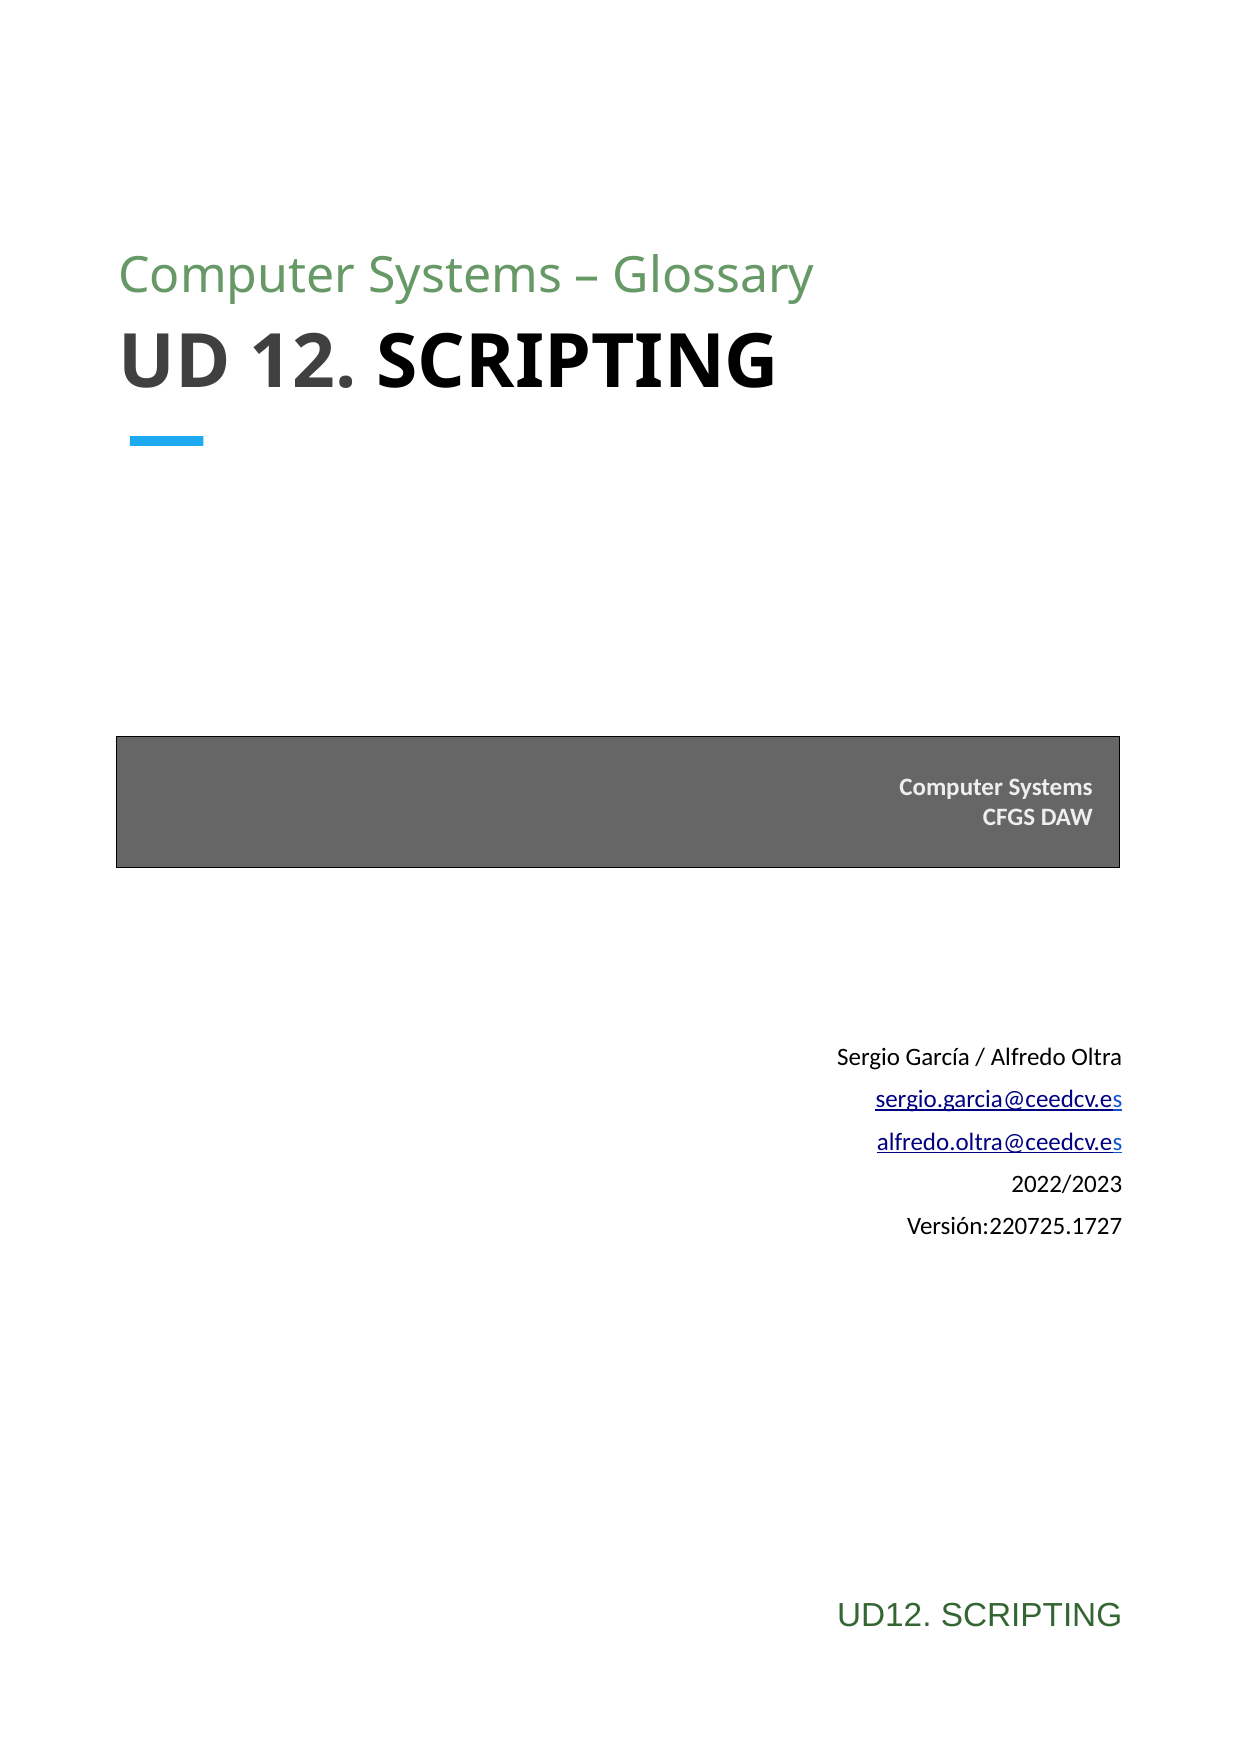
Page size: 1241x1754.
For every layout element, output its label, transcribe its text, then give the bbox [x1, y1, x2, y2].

text Sergio García / Alfredo Oltra [231, 1041, 1122, 1071]
text alfredo.oltra@ceedcv.es [231, 1126, 1122, 1156]
text Computer Systems [119, 771, 1092, 801]
picture [129, 436, 204, 446]
text Computer Systems – Glossary UD 12. Scripting [118, 239, 1122, 409]
text CFGS DAW [119, 801, 1092, 832]
text UD12. Scripting [118, 1596, 1122, 1634]
text 2022/2023 [118, 1168, 1122, 1199]
text sergio.garcia@ceedcv.es [231, 1083, 1122, 1114]
text Versión:220725.1727 [118, 1211, 1122, 1241]
